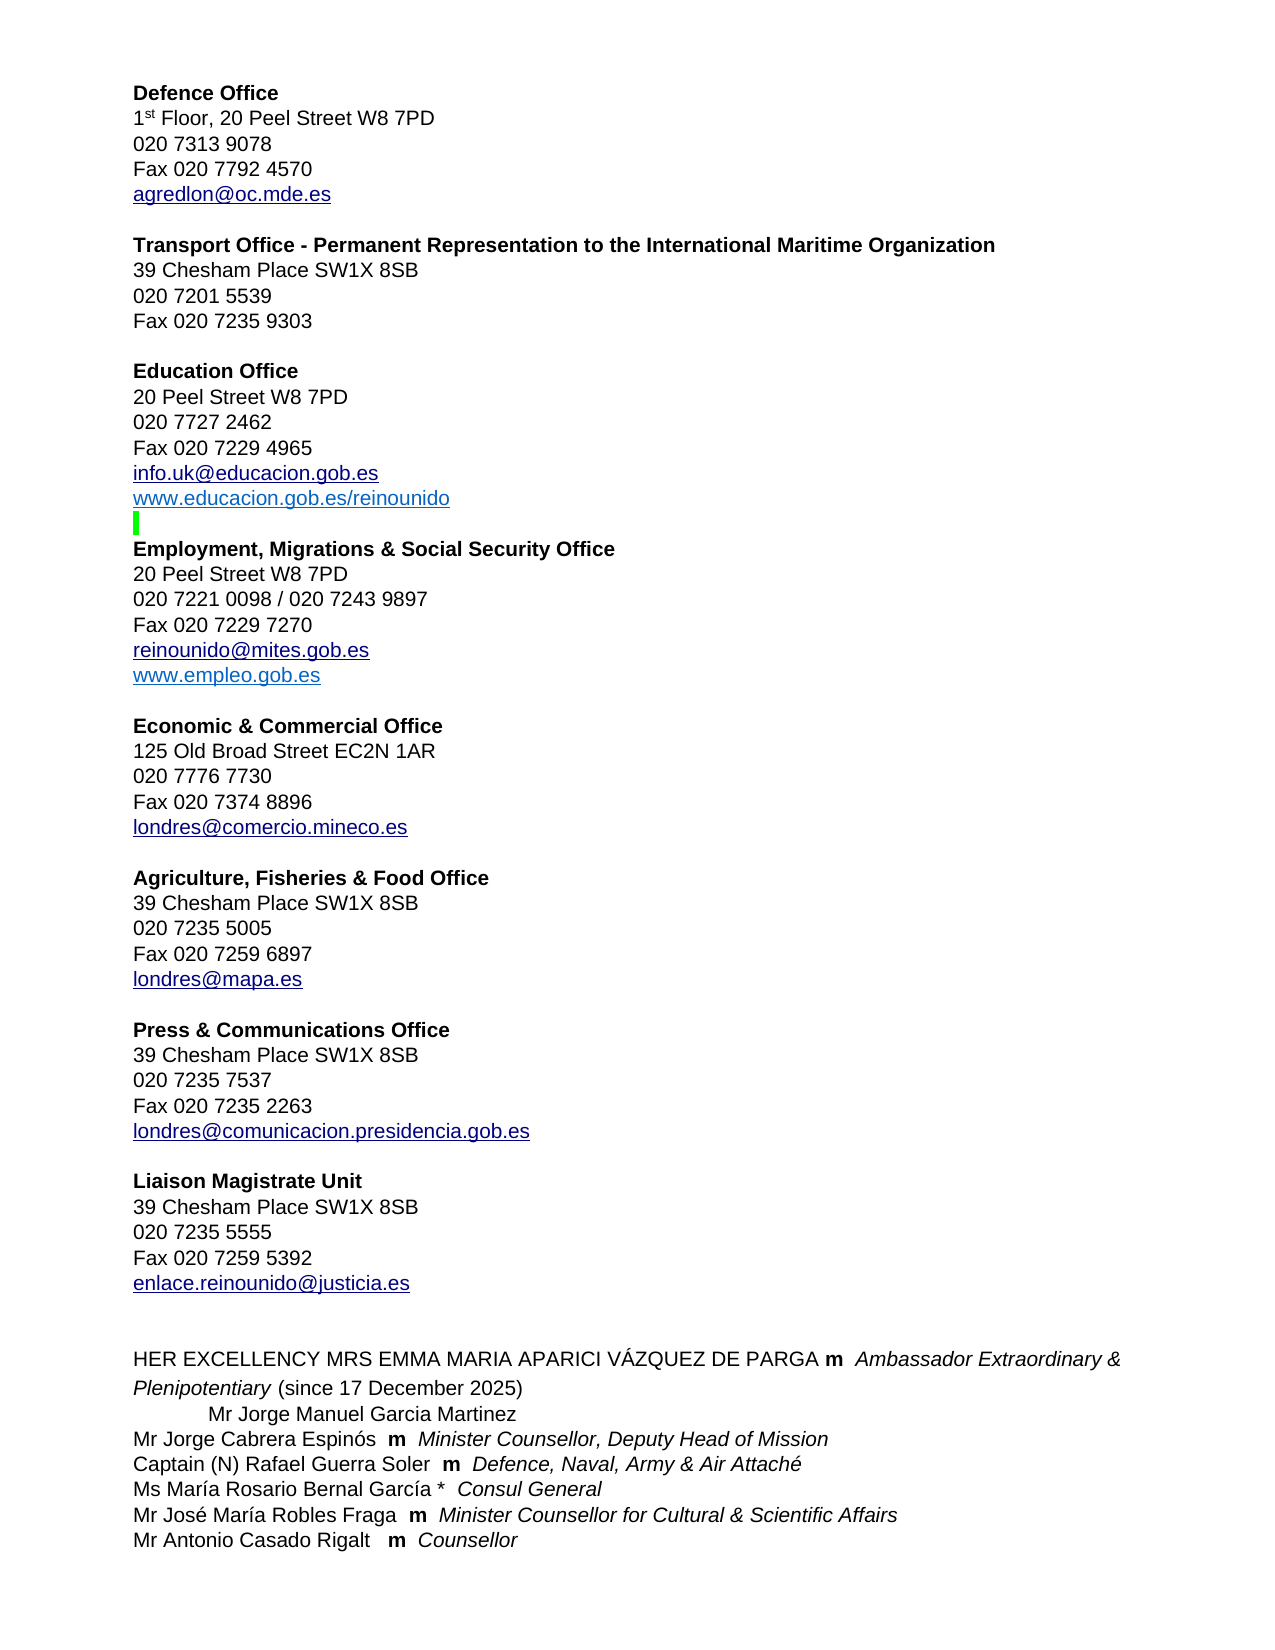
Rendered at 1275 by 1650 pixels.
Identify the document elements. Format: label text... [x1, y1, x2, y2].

text enlace.reinounido@justicia.es [133, 1271, 1181, 1294]
text 020 7201 5539 [133, 283, 1181, 307]
text Economic & Commercial Office [133, 714, 1181, 738]
text Captain (N) Rafael Guerra Soler m Defence, Naval, Army & Air Attaché [133, 1452, 1181, 1476]
text 20 Peel Street W8 7PD [133, 385, 1181, 409]
text 020 7221 0098 / 020 7243 9897 [133, 587, 1181, 611]
text 39 Chesham Place SW1X 8SB [133, 891, 1181, 915]
text Fax 020 7259 5392 [133, 1245, 1181, 1269]
text 1st Floor, 20 Peel Street W8 7PD [133, 106, 1181, 130]
text HER EXCELLENCY MRS EMMA MARIA APARICI VÁZQUEZ DE PARGA m Ambassador Extraordinary & Plenipotentiary (since 17 December 2025) [133, 1347, 1181, 1400]
text 020 7776 7730 [133, 764, 1181, 788]
text Fax 020 7374 8896 [133, 790, 1181, 814]
text Fax 020 7229 7270 [133, 612, 1181, 636]
text londres@mapa.es [133, 967, 1181, 991]
text Education Office [133, 359, 1181, 383]
text Press & Communications Office [133, 1017, 1181, 1041]
text Agriculture, Fisheries & Food Office [133, 866, 1181, 889]
text Fax 020 7792 4570 [133, 157, 1181, 181]
text 020 7727 2462 [133, 410, 1181, 434]
text 39 Chesham Place SW1X 8SB [133, 1043, 1181, 1067]
text Liaison Magistrate Unit [133, 1169, 1181, 1193]
text londres@comercio.mineco.es [133, 815, 1181, 839]
text Fax 020 7229 4965 [133, 435, 1181, 459]
text 020 7313 9078 [133, 132, 1181, 156]
text Fax 020 7259 6897 [133, 942, 1181, 966]
text londres@comunicacion.presidencia.gob.es [133, 1119, 1181, 1143]
text 020 7235 7537 [133, 1068, 1181, 1092]
text Ms María Rosario Bernal García * Consul General [133, 1477, 1181, 1501]
text Mr Jorge Manuel Garcia Martinez [133, 1402, 1181, 1426]
text Fax 020 7235 9303 [133, 309, 1181, 333]
text 020 7235 5005 [133, 916, 1181, 940]
text Employment, Migrations & Social Security Office [133, 537, 1181, 561]
text 125 Old Broad Street EC2N 1AR [133, 739, 1181, 763]
text 020 7235 5555 [133, 1220, 1181, 1244]
text Mr Jorge Cabrera Espinós m Minister Counsellor, Deputy Head of Mission [133, 1426, 1181, 1450]
text www.empleo.gob.es [133, 663, 1181, 687]
text Mr José María Robles Fraga m Minister Counsellor for Cultural & Scientific Affairs [133, 1502, 1181, 1526]
text Mr Antonio Casado Rigalt m Counsellor [133, 1528, 1181, 1552]
text 20 Peel Street W8 7PD [133, 562, 1181, 586]
text info.uk@educacion.gob.es [133, 461, 1181, 484]
text agredlon@oc.mde.es [133, 182, 1181, 206]
text Transport Office - Permanent Representation to the International Maritime Organization [133, 233, 1181, 257]
text Fax 020 7235 2263 [133, 1093, 1181, 1117]
text Defence Office [133, 81, 1181, 105]
text www.educacion.gob.es/reinounido [133, 486, 1181, 510]
text 39 Chesham Place SW1X 8SB [133, 258, 1181, 282]
text 39 Chesham Place SW1X 8SB [133, 1195, 1181, 1219]
text reinounido@mites.gob.es [133, 638, 1181, 662]
